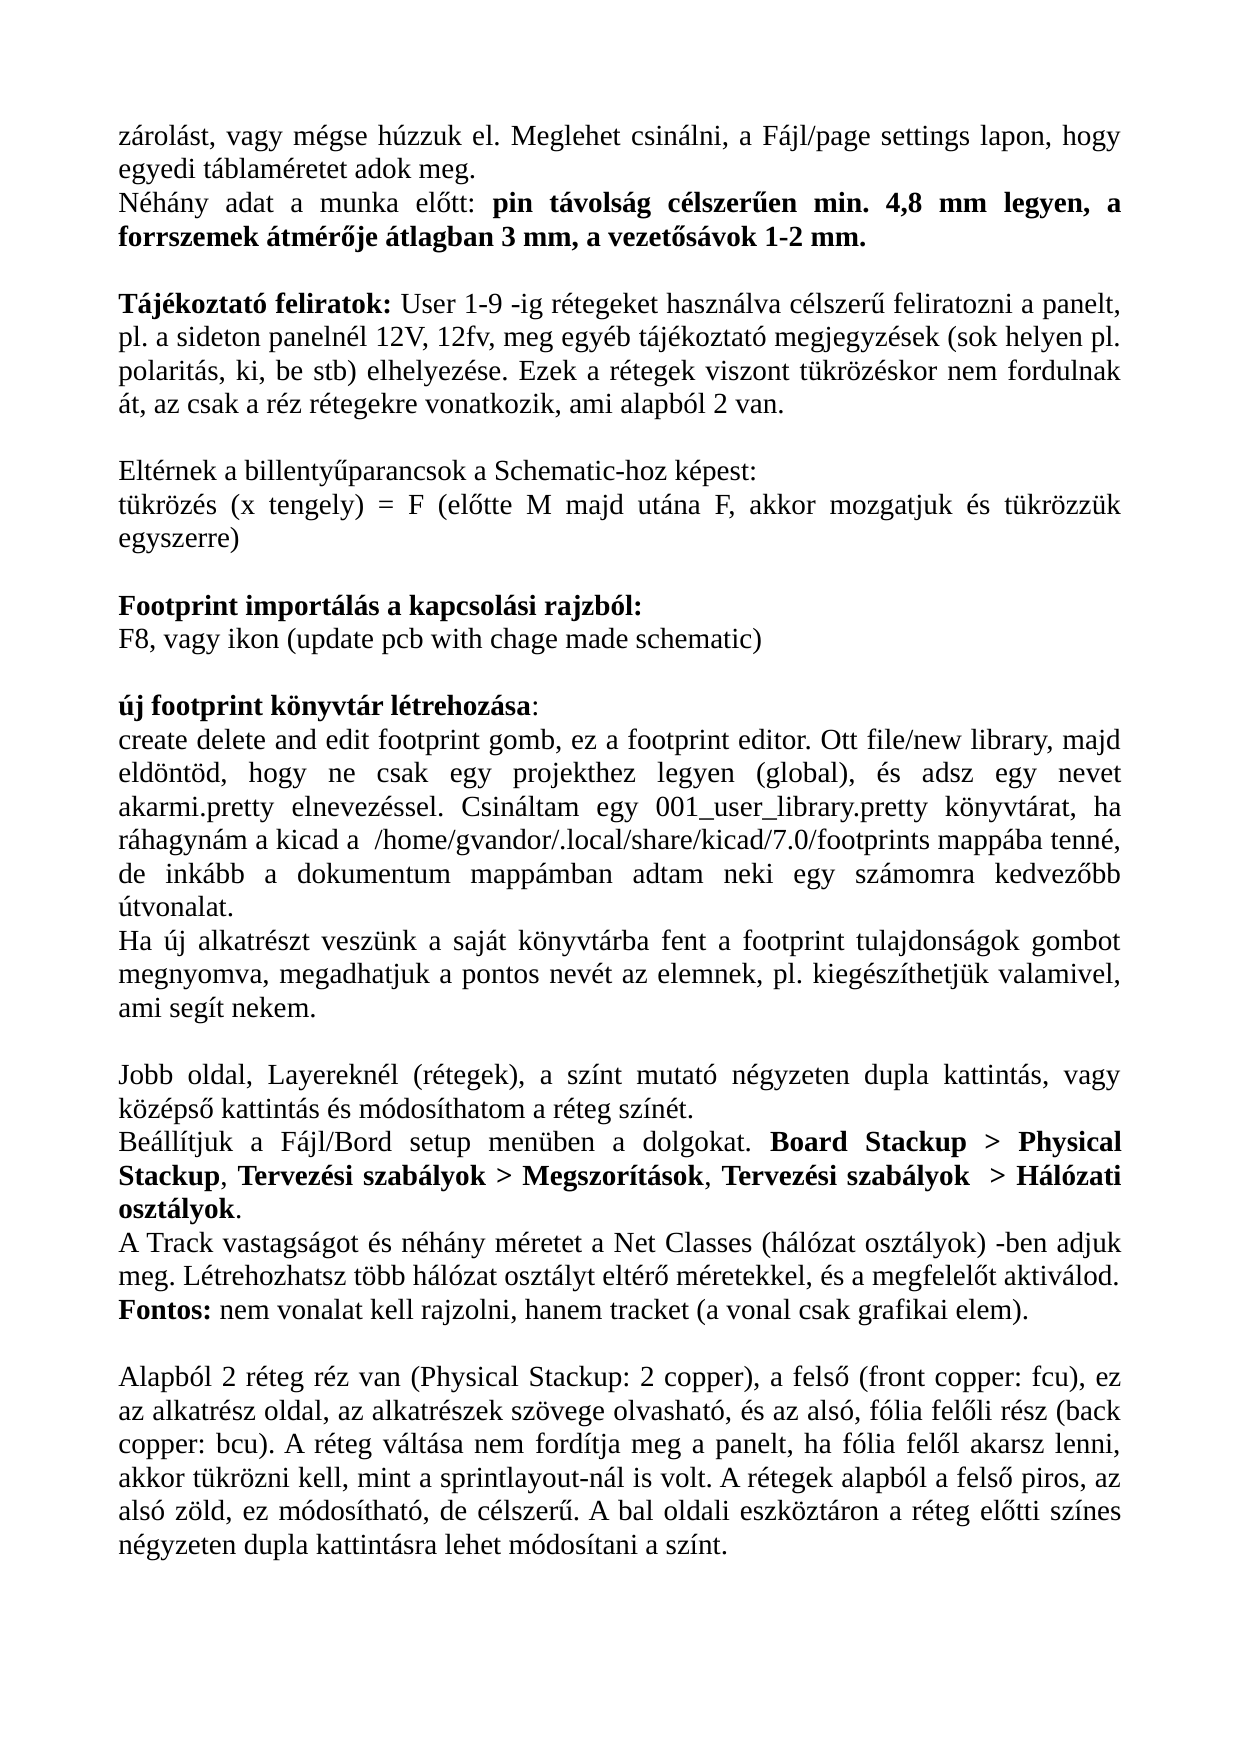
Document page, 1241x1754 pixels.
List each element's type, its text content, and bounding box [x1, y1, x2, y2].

text Footprint importálás a kapcsolási rajzból: [118, 588, 1122, 621]
text create delete and edit footprint gomb, ez a footprint editor. Ott file/new library, majd eldöntöd, hogy ne csak egy projekthez legyen (global), és adsz egy nevet akarmi.pretty elnevezéssel. Csináltam egy 001_user_library.pretty könyvtárat, ha ráhagynám a kicad a /home/gvandor/.local/share/kicad/7.0/footprints mappába tenné, de inkább a dokumentum mappámban adtam neki egy számomra kedvezőbb útvonalat. [118, 722, 1122, 923]
text Alapból 2 réteg réz van (Physical Stackup: 2 copper), a felső (front copper: fcu), ez az alkatrész oldal, az alkatrészek szövege olvasható, és az alsó, fólia felőli rész (back copper: bcu). A réteg váltása nem fordítja meg a panelt, ha fólia felől akarsz lenni, akkor tükrözni kell, mint a sprintlayout-nál is volt. A rétegek alapból a felső piros, az alsó zöld, ez módosítható, de célszerű. A bal oldali eszköztáron a réteg előtti színes négyzeten dupla kattintásra lehet módosítani a színt. [118, 1359, 1122, 1560]
text zárolást, vagy mégse húzzuk el. Meglehet csinálni, a Fájl/page settings lapon, hogy egyedi táblaméretet adok meg. [118, 118, 1122, 185]
text Jobb oldal, Layereknél (rétegek), a színt mutató négyzeten dupla kattintás, vagy középső kattintás és módosíthatom a réteg színét. [118, 1057, 1122, 1124]
text Ha új alkatrészt veszünk a saját könyvtárba fent a footprint tulajdonságok gombot megnyomva, megadhatjuk a pontos nevét az elemnek, pl. kiegészíthetjük valamivel, ami segít nekem. [118, 923, 1122, 1024]
text Néhány adat a munka előtt: pin távolság célszerűen min. 4,8 mm legyen, a forrszemek átmérője átlagban 3 mm, a vezetősávok 1-2 mm. [118, 185, 1122, 252]
text Tájékoztató feliratok: User 1-9 -ig rétegeket használva célszerű feliratozni a panelt, pl. a sideton panelnél 12V, 12fv, meg egyéb tájékoztató megjegyzések (sok helyen pl. polaritás, ki, be stb) elhelyezése. Ezek a rétegek viszont tükrözéskor nem fordulnak át, az csak a réz rétegekre vonatkozik, ami alapból 2 van. [118, 286, 1122, 420]
text F8, vagy ikon (update pcb with chage made schematic) [118, 621, 1122, 655]
text Fontos: nem vonalat kell rajzolni, hanem tracket (a vonal csak grafikai elem). [118, 1292, 1122, 1326]
text tükrözés (x tengely) = F (előtte M majd utána F, akkor mozgatjuk és tükrözzük egyszerre) [118, 487, 1122, 554]
text új footprint könyvtár létrehozása: [118, 688, 1122, 722]
text Beállítjuk a Fájl/Bord setup menüben a dolgokat. Board Stackup > Physical Stackup, Tervezési szabályok > Megszorítások, Tervezési szabályok > Hálózati osztályok. [118, 1124, 1122, 1225]
text Eltérnek a billentyűparancsok a Schematic-hoz képest: [118, 453, 1122, 487]
text A Track vastagságot és néhány méretet a Net Classes (hálózat osztályok) -ben adjuk meg. Létrehozhatsz több hálózat osztályt eltérő méretekkel, és a megfelelőt aktiválod. [118, 1225, 1122, 1292]
